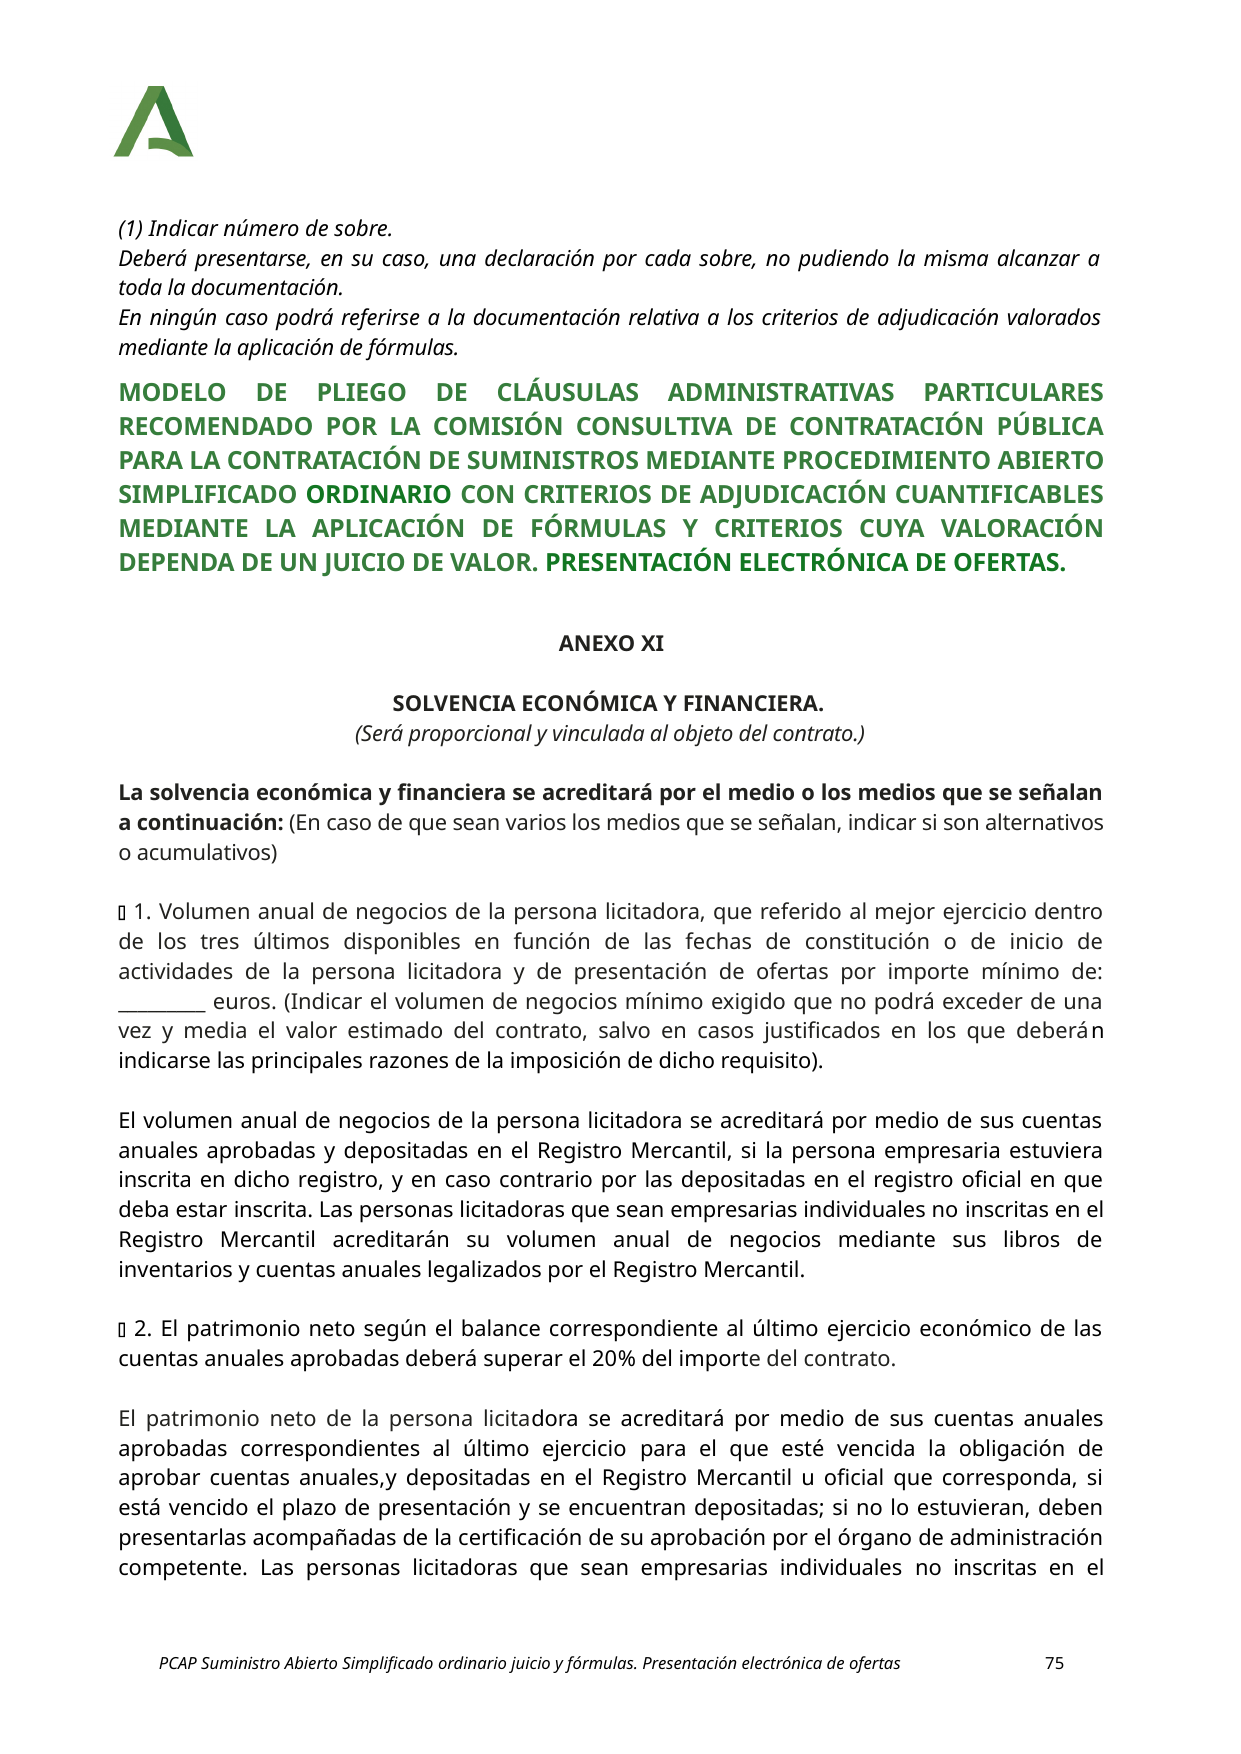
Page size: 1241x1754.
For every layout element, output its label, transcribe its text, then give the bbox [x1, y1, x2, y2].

text  2. El patrimonio neto según el balance correspondiente al último ejercicio económico de las cuentas anuales aprobadas deberá superar el 20% del importe del contrato. [118, 1313, 1104, 1373]
text El patrimonio neto de la persona licitadora se acreditará por medio de sus cuentas anuales aprobadas correspondientes al último ejercicio para el que esté vencida la obligación de aprobar cuentas anuales,y depositadas en el Registro Mercantil u oficial que corresponda, si está vencido el plazo de presentación y se encuentran depositadas; si no lo estuvieran, deben presentarlas acompañadas de la certificación de su aprobación por el órgano de administración competente. Las personas licitadoras que sean empresarias individuales no inscritas en el [118, 1403, 1104, 1581]
text  1. Volumen anual de negocios de la persona licitadora, que referido al mejor ejercicio dentro de los tres últimos disponibles en función de las fechas de constitución o de inicio de actividades de la persona licitadora y de presentación de ofertas por importe mínimo de: _________ euros. (Indicar el volumen de negocios mínimo exigido que no podrá exceder de una vez y media el valor estimado del contrato, salvo en casos justificados en los que deberán indicarse las principales razones de la imposición de dicho requisito). [118, 896, 1104, 1075]
text Deberá presentarse, en su caso, una declaración por cada sobre, no pudiendo la misma alcanzar a toda la documentación. [118, 242, 1104, 302]
text El volumen anual de negocios de la persona licitadora se acreditará por medio de sus cuentas anuales aprobadas y depositadas en el Registro Mercantil, si la persona empresaria estuviera inscrita en dicho registro, y en caso contrario por las depositadas en el registro oficial en que deba estar inscrita. Las personas licitadoras que sean empresarias individuales no inscritas en el Registro Mercantil acreditarán su volumen anual de negocios mediante sus libros de inventarios y cuentas anuales legalizados por el Registro Mercantil. [118, 1105, 1104, 1283]
text ANEXO XI [118, 628, 1104, 658]
subtitle MODELO DE PLIEGO DE CLÁUSULAS ADMINISTRATIVAS PARTICULARES RECOMENDADO POR LA COMISIÓN CONSULTIVA DE CONTRATACIÓN PÚBLICA PARA LA CONTRATACIÓN DE SUMINISTROS MEDIANTE PROCEDIMIENTO ABIERTO SIMPLIFICADO ORDINARIO CON CRITERIOS DE ADJUDICACIÓN CUANTIFICABLES MEDIANTE LA APLICACIÓN DE FÓRMULAS Y CRITERIOS CUYA VALORACIÓN DEPENDA DE UN JUICIO DE VALOR. PRESENTACIÓN ELECTRÓNICA DE OFERTAS. [118, 374, 1104, 578]
text (1) Indicar número de sobre. [118, 213, 1104, 242]
text En ningún caso podrá referirse a la documentación relativa a los criterios de adjudicación valorados mediante la aplicación de fórmulas. [118, 302, 1104, 362]
text SOLVENCIA ECONÓMICA Y FINANCIERA. [118, 688, 1104, 717]
text (Será proporcional y vinculada al objeto del contrato.) [118, 717, 1104, 747]
picture [109, 81, 198, 161]
text La solvencia económica y financiera se acreditará por el medio o los medios que se señalan a continuación: (En caso de que sean varios los medios que se señalan, indicar si son alternativos o acumulativos) [118, 777, 1104, 866]
